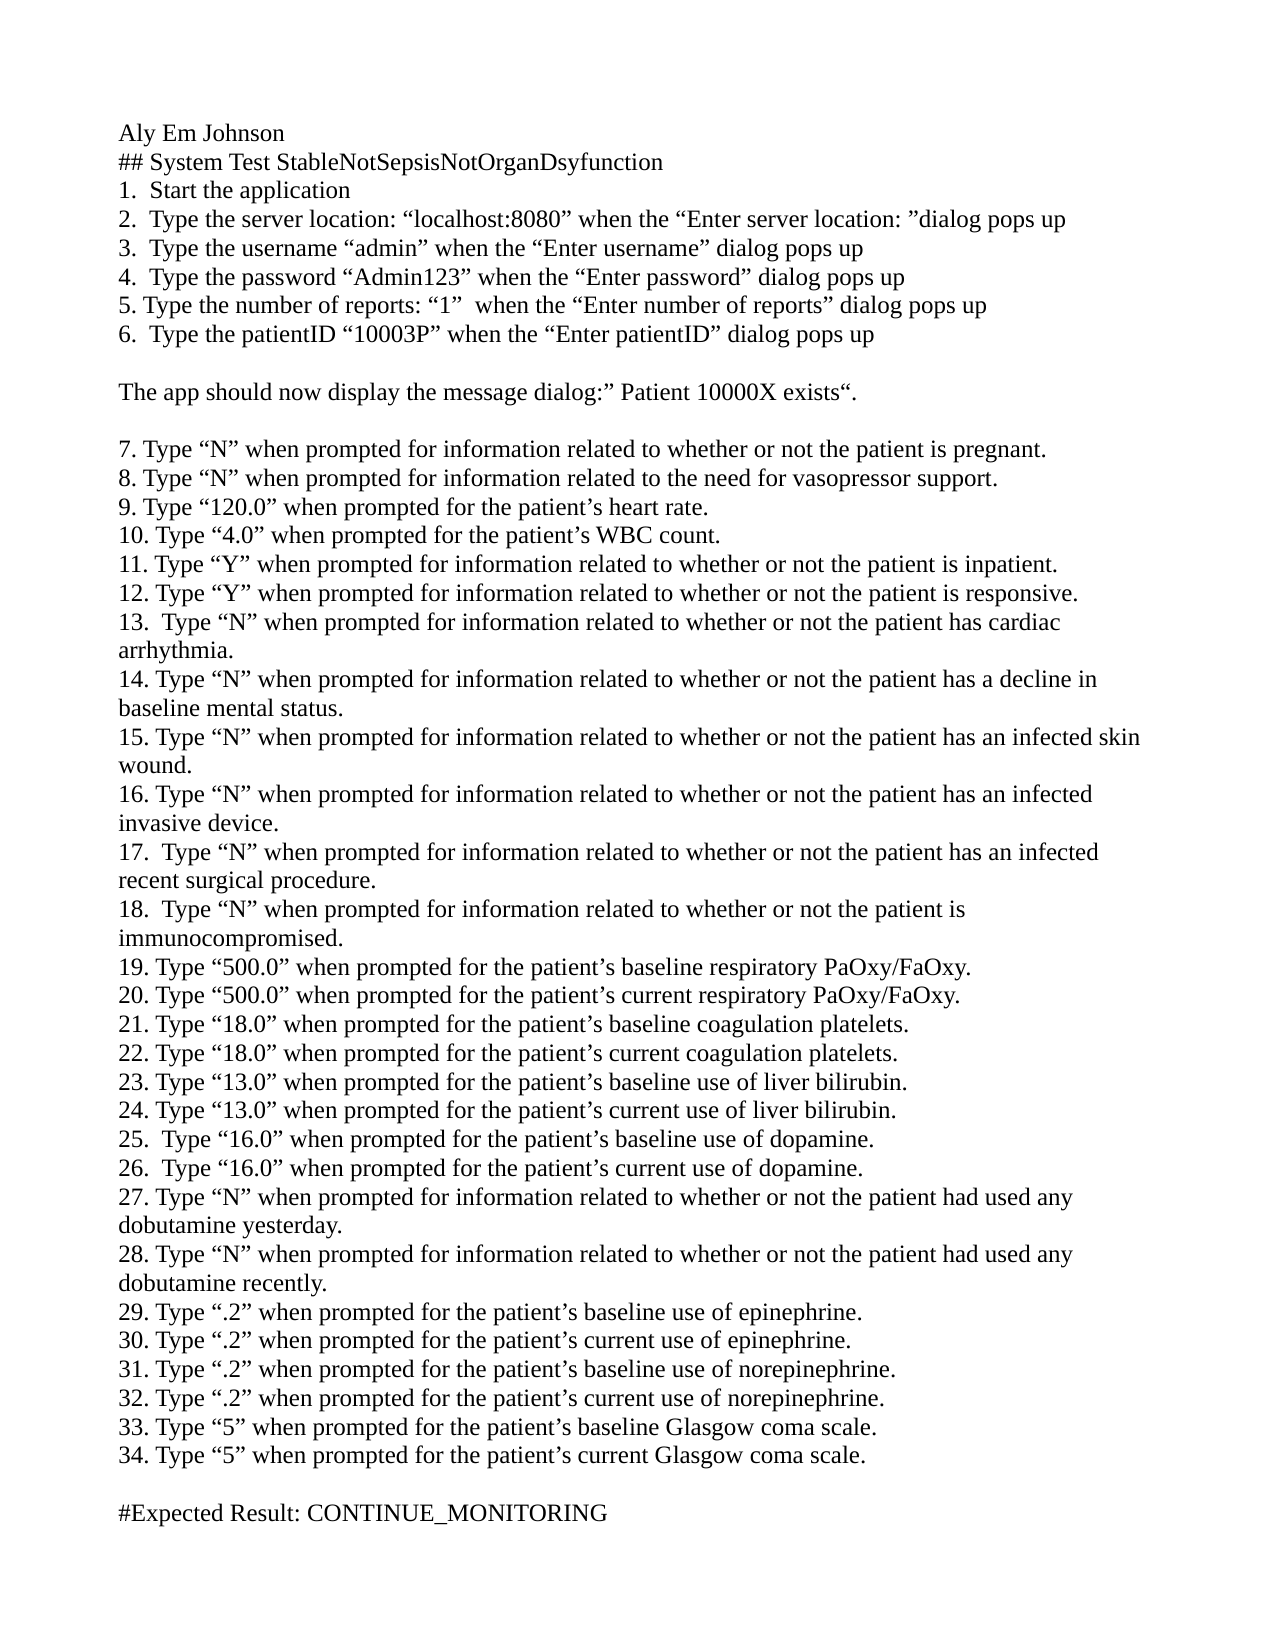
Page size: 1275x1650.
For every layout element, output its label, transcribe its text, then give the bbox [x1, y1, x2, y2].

text 32. Type “.2” when prompted for the patient’s current use of norepinephrine. [118, 1383, 1157, 1412]
text 6. Type the patientID “10003P” when the “Enter patientID” dialog pops up [118, 319, 1157, 348]
text 18. Type “N” when prompted for information related to whether or not the patient is immunocompromised. [118, 894, 1157, 952]
text 22. Type “18.0” when prompted for the patient’s current coagulation platelets. [118, 1038, 1157, 1067]
text 24. Type “13.0” when prompted for the patient’s current use of liver bilirubin. [118, 1096, 1157, 1124]
text 20. Type “500.0” when prompted for the patient’s current respiratory PaOxy/FaOxy. [118, 981, 1157, 1009]
text 23. Type “13.0” when prompted for the patient’s baseline use of liver bilirubin. [118, 1067, 1157, 1096]
text 3. Type the username “admin” when the “Enter username” dialog pops up [118, 233, 1157, 262]
text 11. Type “Y” when prompted for information related to whether or not the patient is inpatient. [118, 549, 1157, 578]
text 10. Type “4.0” when prompted for the patient’s WBC count. [118, 521, 1157, 549]
text 16. Type “N” when prompted for information related to whether or not the patient has an infected invasive device. [118, 779, 1157, 837]
text 9. Type “120.0” when prompted for the patient’s heart rate. [118, 492, 1157, 521]
text 25. Type “16.0” when prompted for the patient’s baseline use of dopamine. [118, 1124, 1157, 1153]
text 21. Type “18.0” when prompted for the patient’s baseline coagulation platelets. [118, 1009, 1157, 1038]
text Aly Em Johnson [118, 118, 1157, 147]
text 29. Type “.2” when prompted for the patient’s baseline use of epinephrine. [118, 1297, 1157, 1326]
text 2. Type the server location: “localhost:8080” when the “Enter server location: ”dialog pops up [118, 204, 1157, 233]
text 4. Type the password “Admin123” when the “Enter password” dialog pops up [118, 262, 1157, 291]
text 26. Type “16.0” when prompted for the patient’s current use of dopamine. [118, 1153, 1157, 1182]
text 8. Type “N” when prompted for information related to the need for vasopressor support. [118, 463, 1157, 492]
text ## System Test StableNotSepsisNotOrganDsyfunction [118, 147, 1157, 176]
text 19. Type “500.0” when prompted for the patient’s baseline respiratory PaOxy/FaOxy. [118, 952, 1157, 981]
text #Expected Result: CONTINUE_MONITORING [118, 1498, 1157, 1527]
text 5. Type the number of reports: “1” when the “Enter number of reports” dialog pops up [118, 291, 1157, 319]
text 28. Type “N” when prompted for information related to whether or not the patient had used any dobutamine recently. [118, 1239, 1157, 1297]
text 13. Type “N” when prompted for information related to whether or not the patient has cardiac arrhythmia. [118, 607, 1157, 664]
text 31. Type “.2” when prompted for the patient’s baseline use of norepinephrine. [118, 1354, 1157, 1383]
text 15. Type “N” when prompted for information related to whether or not the patient has an infected skin wound. [118, 722, 1157, 779]
text 33. Type “5” when prompted for the patient’s baseline Glasgow coma scale. [118, 1412, 1157, 1441]
text 27. Type “N” when prompted for information related to whether or not the patient had used any dobutamine yesterday. [118, 1182, 1157, 1239]
text 14. Type “N” when prompted for information related to whether or not the patient has a decline in baseline mental status. [118, 664, 1157, 722]
text The app should now display the message dialog:” Patient 10000X exists“. [118, 377, 1157, 406]
text 12. Type “Y” when prompted for information related to whether or not the patient is responsive. [118, 578, 1157, 607]
text 1. Start the application [118, 176, 1157, 204]
text 7. Type “N” when prompted for information related to whether or not the patient is pregnant. [118, 434, 1157, 463]
text 17. Type “N” when prompted for information related to whether or not the patient has an infected recent surgical procedure. [118, 837, 1157, 894]
text 34. Type “5” when prompted for the patient’s current Glasgow coma scale. [118, 1441, 1157, 1469]
text 30. Type “.2” when prompted for the patient’s current use of epinephrine. [118, 1326, 1157, 1354]
